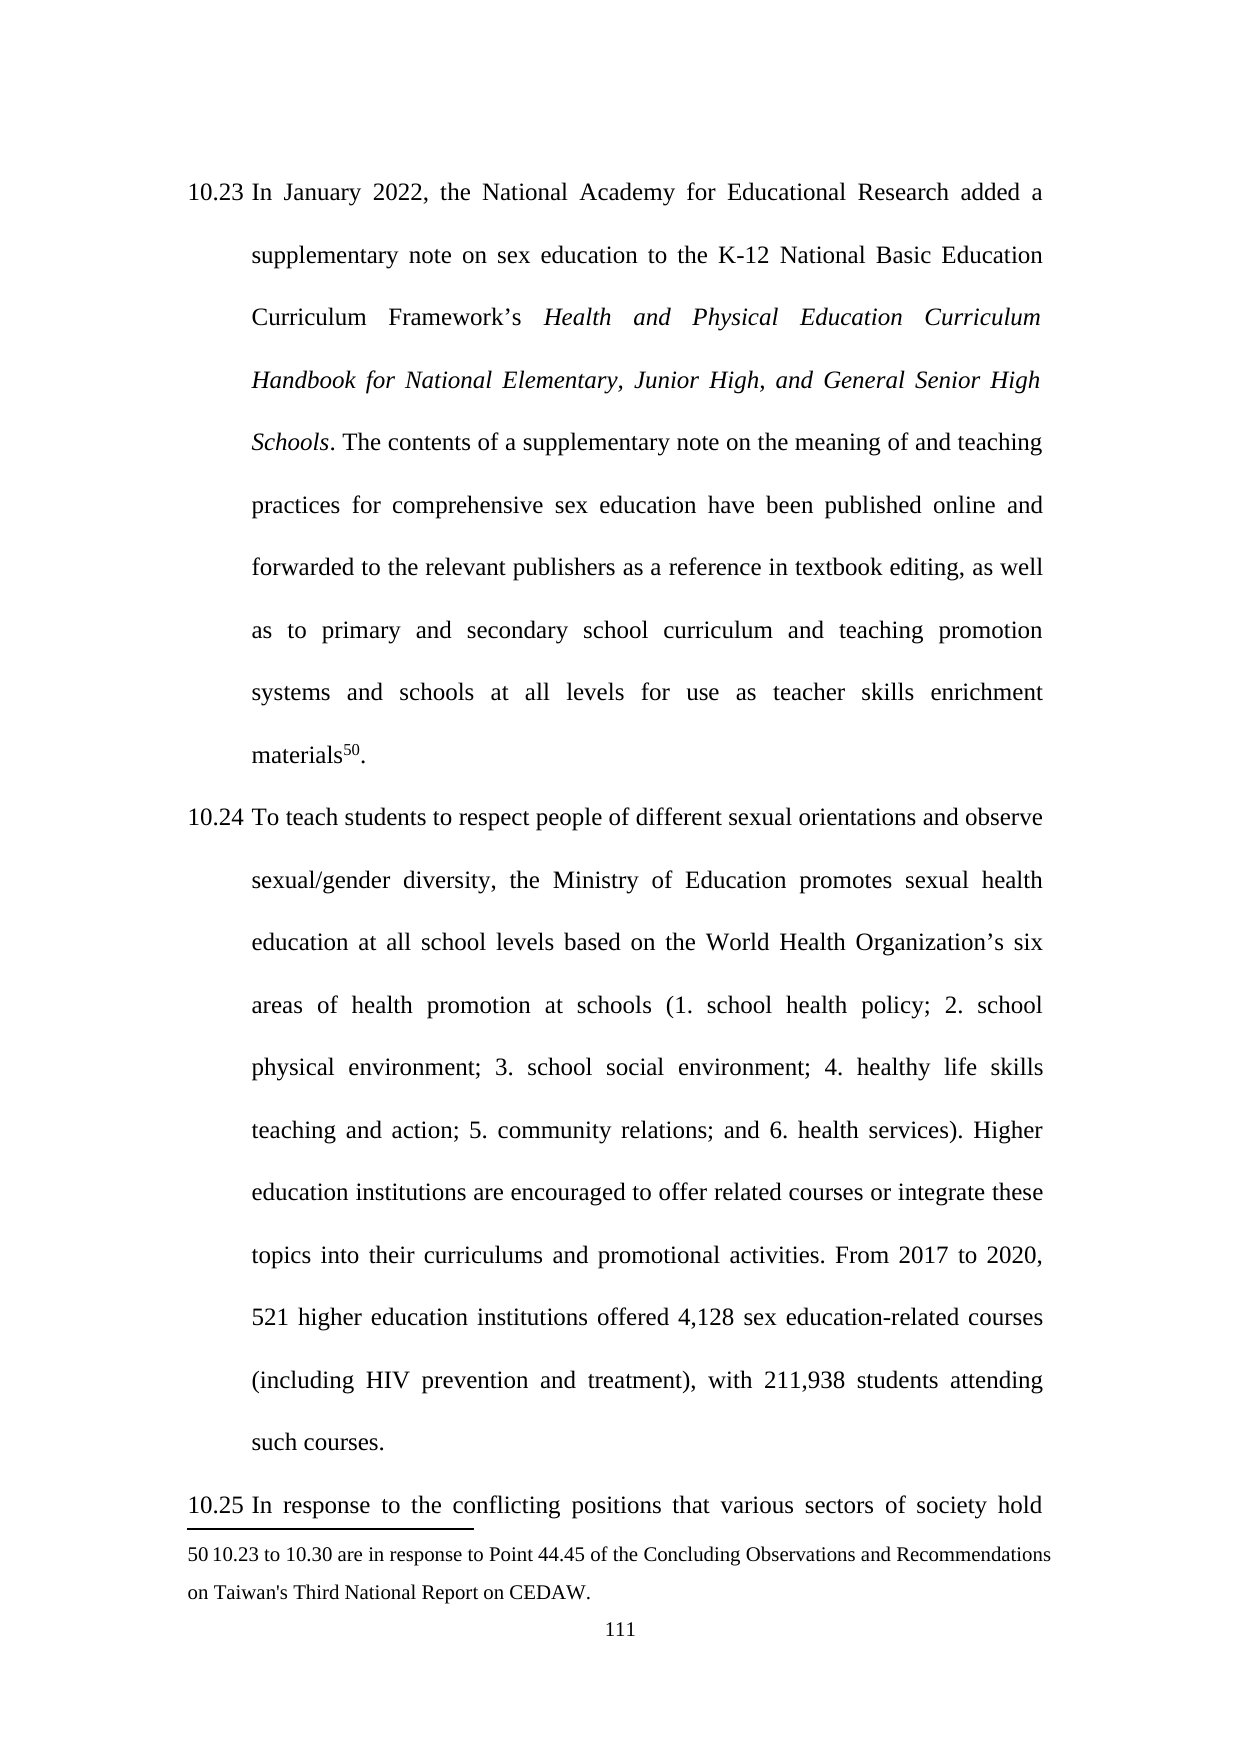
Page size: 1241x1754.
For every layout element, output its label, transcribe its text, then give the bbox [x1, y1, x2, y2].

list In January 2022, the National Academy for Educational Research added a supplementary note on sex education to the K-12 National Basic Education Curriculum Framework’s Health and Physical Education Curriculum Handbook for National Elementary, Junior High, and General Senior High Schools. The contents of a supplementary note on the meaning of and teaching practices for comprehensive sex education have been published online and forwarded to the relevant publishers as a reference in textbook editing, as well as to primary and secondary school curriculum and teaching promotion systems and schools at all levels for use as teacher skills enrichment materials. [187, 150, 1044, 775]
list To teach students to respect people of different sexual orientations and observe sexual/gender diversity, the Ministry of Education promotes sexual health education at all school levels based on the World Health Organization’s six areas of health promotion at schools (1. school health policy; 2. school physical environment; 3. school social environment; 4. healthy life skills teaching and action; 5. community relations; and 6. health services). Higher education institutions are encouraged to offer related courses or integrate these topics into their curriculums and promotional activities. From 2017 to 2020, 521 higher education institutions offered 4,128 sex education-related courses (including HIV prevention and treatment), with 211,938 students attending such courses. [187, 775, 1044, 1462]
list In response to the conflicting positions that various sectors of society hold [187, 1462, 1044, 1525]
list 10.23 to 10.30 are in response to Point 44.45 of the Concluding Observations and Recommendations on Taiwan's Third National Report on CEDAW. [187, 1529, 1053, 1604]
